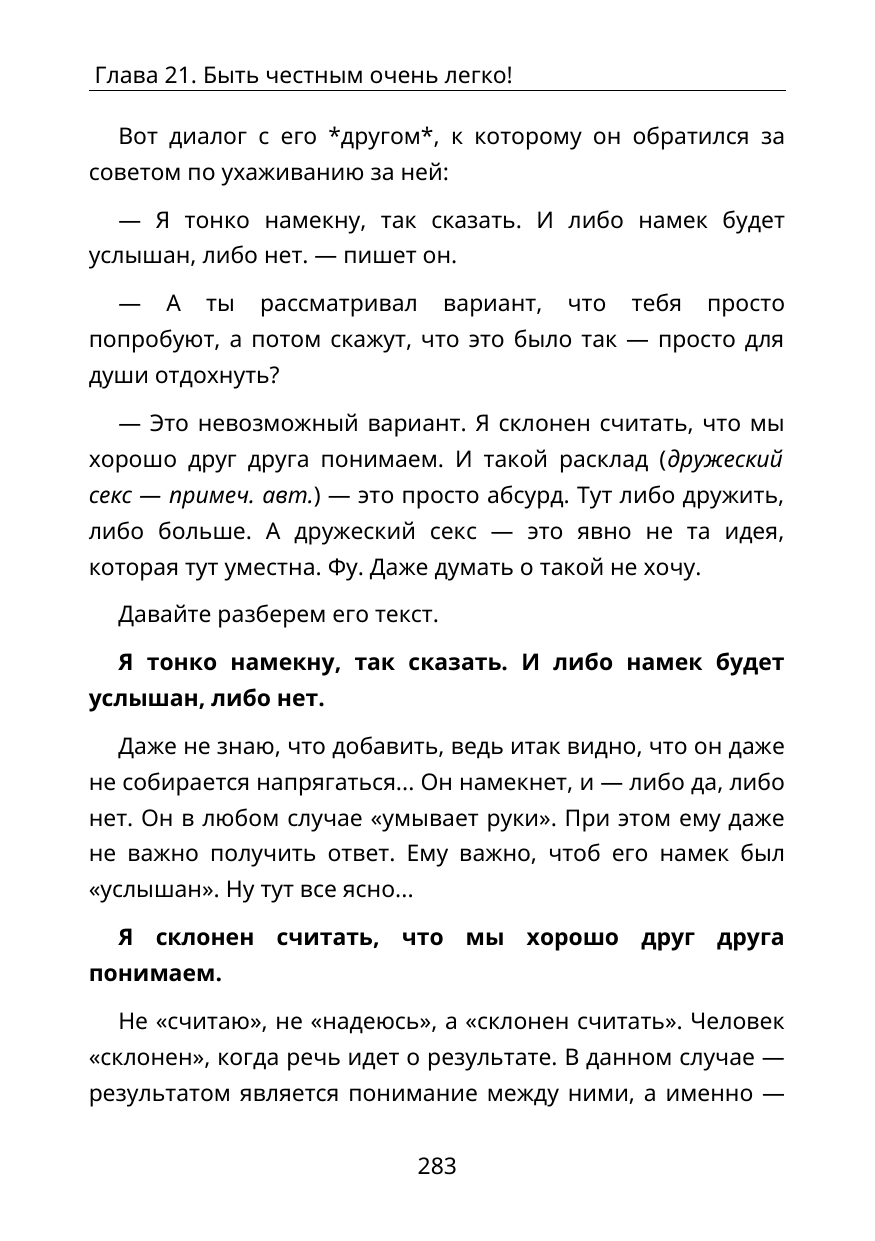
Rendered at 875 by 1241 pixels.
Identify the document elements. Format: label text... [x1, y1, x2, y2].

text Даже не знаю, что добавить, ведь итак видно, что он даже не собирается напрягаться... Он намекнет, и — либо да, либо нет. Он в любом случае «умывает руки». При этом ему даже не важно получить ответ. Ему важно, чтоб его намек был «услышан». Ну тут все ясно... [88, 729, 786, 904]
text Давайте разберем его текст. [88, 598, 786, 629]
text Я склонен считать, что мы хорошо друг друга понимаем. [88, 921, 786, 988]
text Не «считаю», не «надеюсь», а «склонен считать». Человек «склонен», когда речь идет о результате. В данном случае — результатом является понимание между ними, а именно — [88, 1005, 786, 1108]
text — Это невозможный вариант. Я склонен считать, что мы хорошо друг друга понимаем. И такой расклад (дружеский секс — примеч. авт.) — это просто абсурд. Тут либо дружить, либо больше. А дружеский секс — это явно не та идея, которая тут уместна. Фу. Даже думать о такой не хочу. [88, 407, 786, 582]
text — А ты рассматривал вариант, что тебя просто попробуют, а потом скажут, что это было так — просто для души отдохнуть? [88, 287, 786, 390]
text — Я тонко намекну, так сказать. И либо намек будет услышан, либо нет. — пишет он. [88, 203, 786, 271]
text Вот диалог с его *другом*, к которому он обратился за советом по ухаживанию за ней: [88, 120, 786, 187]
text Я тонко намекну, так сказать. И либо намек будет услышан, либо нет. [88, 646, 786, 713]
